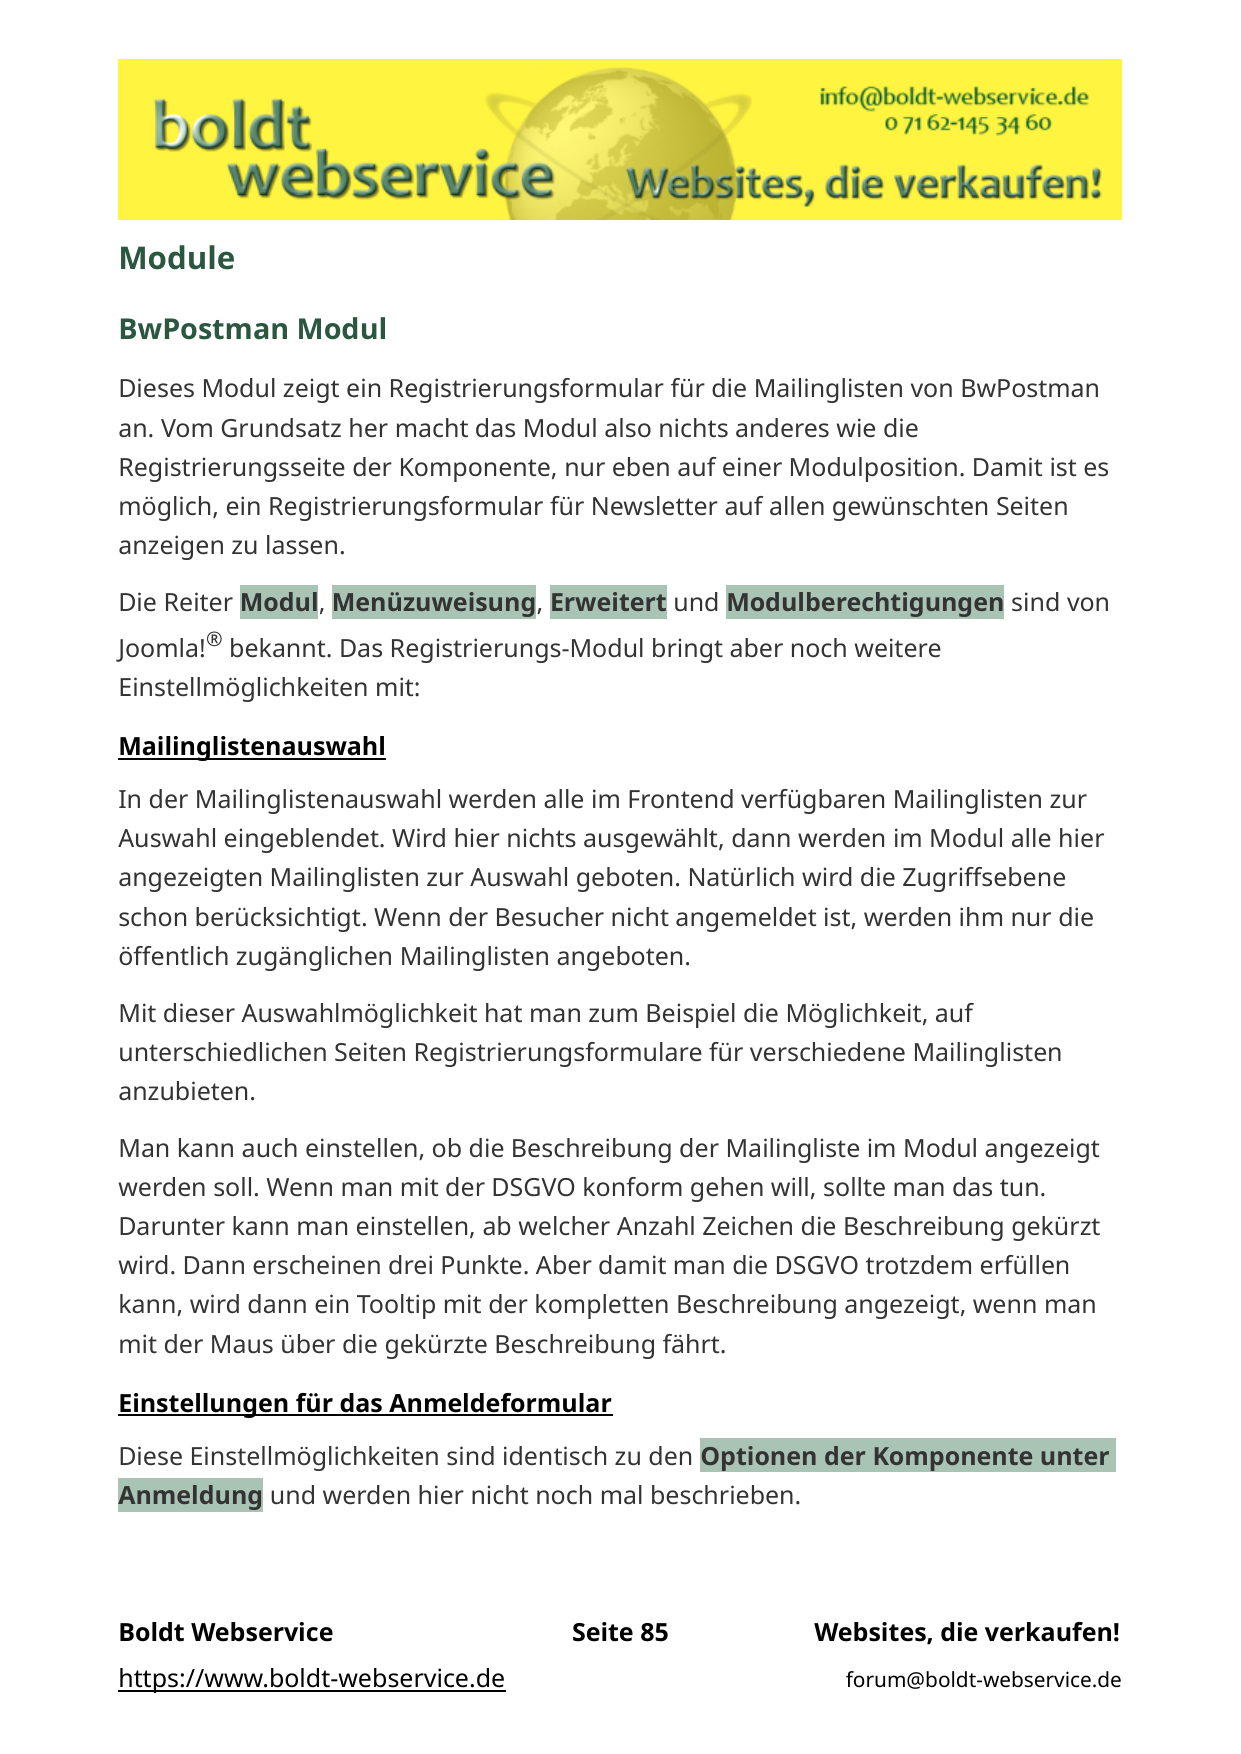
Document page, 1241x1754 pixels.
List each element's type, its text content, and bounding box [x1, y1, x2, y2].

text Man kann auch einstellen, ob die Beschreibung der Mailingliste im Modul angezeigt werden soll. Wenn man mit der DSGVO konform gehen will, sollte man das tun. Darunter kann man einstellen, ab welcher Anzahl Zeichen die Beschreibung gekürzt wird. Dann erscheinen drei Punkte. Aber damit man die DSGVO trotzdem erfüllen kann, wird dann ein Tooltip mit der kompletten Beschreibung angezeigt, wenn man mit der Maus über die gekürzte Beschreibung fährt. [118, 1130, 1122, 1360]
text Die Reiter Modul, Menüzuweisung, Erweitert und Modulberechtigungen sind von Joomla!® bekannt. Das Registrierungs-Modul bringt aber noch weitere Einstellmöglichkeiten mit: [118, 585, 1122, 704]
text Diese Einstellmöglichkeiten sind identisch zu den Optionen der Komponente unter Anmeldung und werden hier nicht noch mal beschrieben. [118, 1438, 1122, 1512]
subtitle Mailinglistenauswahl [118, 726, 1122, 764]
text Mit dieser Auswahlmöglichkeit hat man zum Beispiel die Möglichkeit, auf unterschiedlichen Seiten Registrierungsformulare für verschiedene Mailinglisten anzubieten. [118, 995, 1122, 1108]
text Dieses Modul zeigt ein Registrierungsformular für die Mailinglisten von BwPostman an. Vom Grundsatz her macht das Modul also nichts anderes wie die Registrierungsseite der Komponente, nur eben auf einer Modulposition. Damit ist es möglich, ein Registrierungsformular für Newsletter auf allen gewünschten Seiten anzeigen zu lassen. [118, 371, 1122, 562]
picture [118, 59, 1123, 220]
subtitle BwPostman Modul [118, 308, 1122, 347]
subtitle Module [118, 236, 1122, 279]
text In der Mailinglistenauswahl werden alle im Frontend verfügbaren Mailinglisten zur Auswahl eingeblendet. Wird hier nichts ausgewählt, dann werden im Modul alle hier angezeigten Mailinglisten zur Auswahl geboten. Natürlich wird die Zugriffsebene schon berücksichtigt. Wenn der Besucher nicht angemeldet ist, werden ihm nur die öffentlich zugänglichen Mailinglisten angeboten. [118, 782, 1122, 972]
subtitle Einstellungen für das Anmeldeformular [118, 1383, 1122, 1421]
